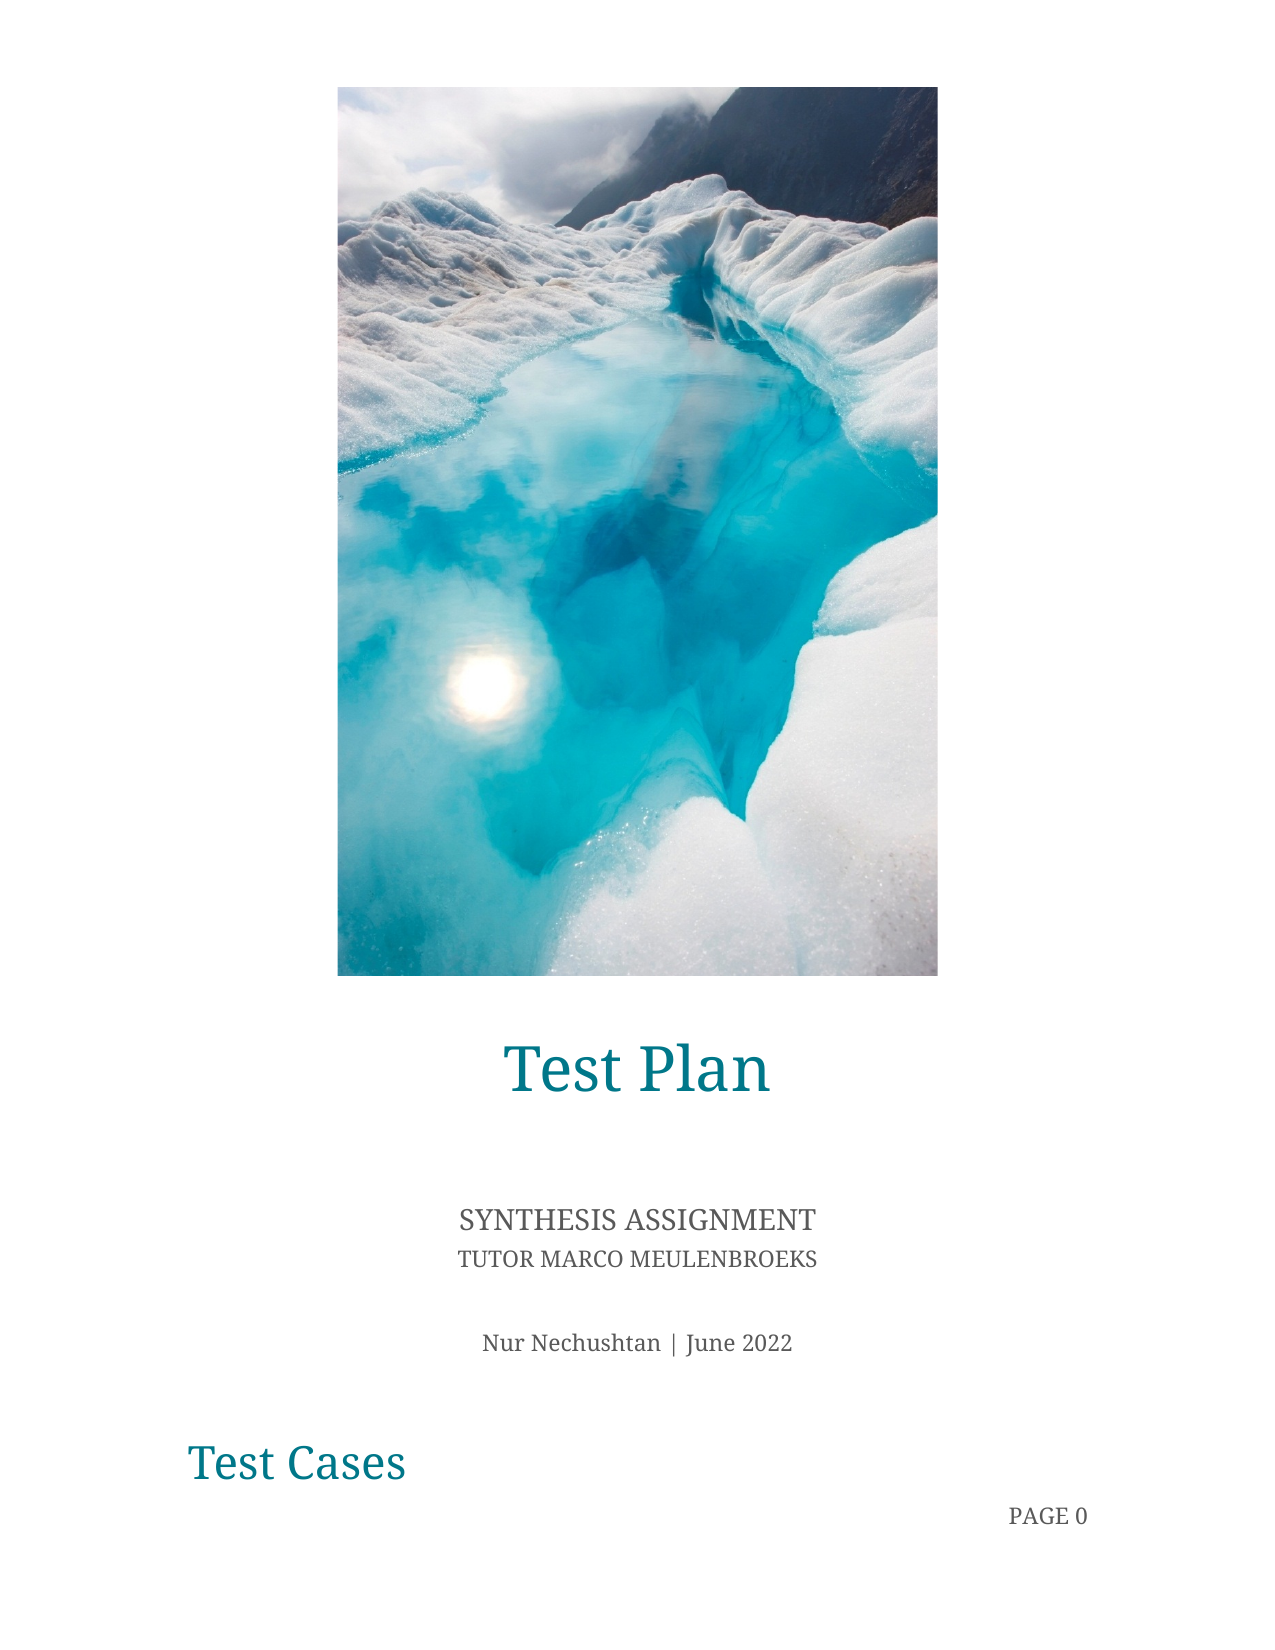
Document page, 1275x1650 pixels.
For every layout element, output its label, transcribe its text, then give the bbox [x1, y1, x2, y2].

text Test Plan [187, 1025, 1087, 1110]
subtitle Tutor marco Meulenbroeks [187, 1243, 1087, 1274]
subtitle Synthesis Assignment [187, 1199, 1087, 1239]
text Nur Nechushtan | June 2022 [187, 1327, 1087, 1359]
text Test Cases [187, 1431, 1087, 1493]
